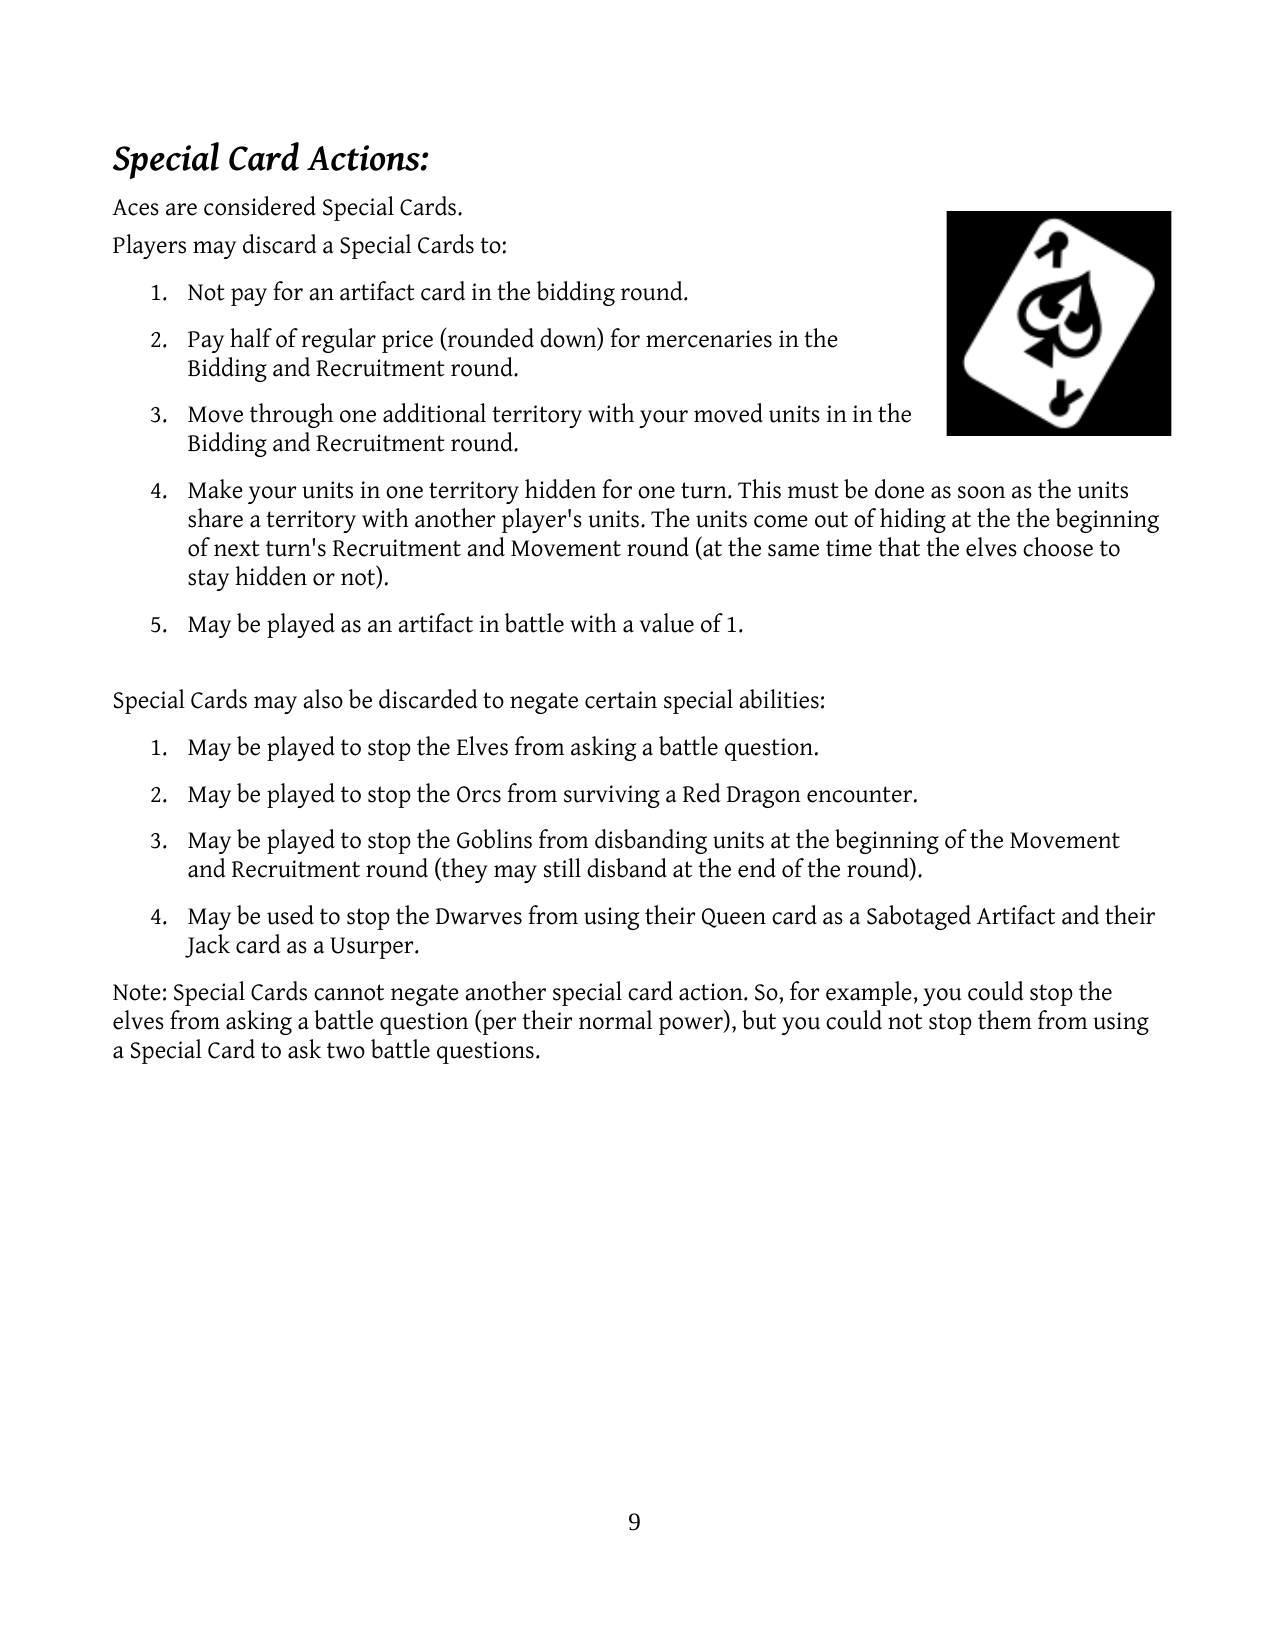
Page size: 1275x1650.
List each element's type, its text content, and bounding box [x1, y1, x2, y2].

list May be played as an artifact in battle with a value of 1. [150, 611, 1162, 668]
subtitle Special Card Actions: [112, 137, 1162, 181]
list May be played to stop the Elves from asking a battle question. [150, 733, 1162, 762]
list Not pay for an artifact card in the bidding round. [150, 278, 946, 307]
text Aces are considered Special Cards. [112, 193, 1162, 222]
list Move through one additional territory with your moved units in in the Bidding and Recruitment round. [150, 401, 1162, 459]
list May be played to stop the Orcs from surviving a Red Dragon encounter. [150, 780, 1162, 809]
list May be played to stop the Goblins from disbanding units at the beginning of the Movement and Recruitment round (they may still disband at the end of the round). [150, 827, 1162, 885]
text Players may discard a Special Cards to: [112, 231, 946, 260]
text Special Cards may also be discarded to negate certain special abilities: [112, 686, 1162, 715]
list May be used to stop the Dwarves from using their Queen card as a Sabotaged Artifact and their Jack card as a Usurper. [150, 903, 1162, 961]
picture [946, 211, 1172, 436]
text Note: Special Cards cannot negate another special card action. So, for example, you could stop the elves from asking a battle question (per their normal power), but you could not stop them from using a Special Card to ask two battle questions. [112, 979, 1162, 1066]
list Make your units in one territory hidden for one turn. This must be done as soon as the units share a territory with another player's units. The units come out of hiding at the the beginning of next turn's Recruitment and Movement round (at the same time that the elves choose to stay hidden or not). [150, 477, 1162, 593]
list Pay half of regular price (rounded down) for mercenaries in the Bidding and Recruitment round. [150, 325, 946, 383]
